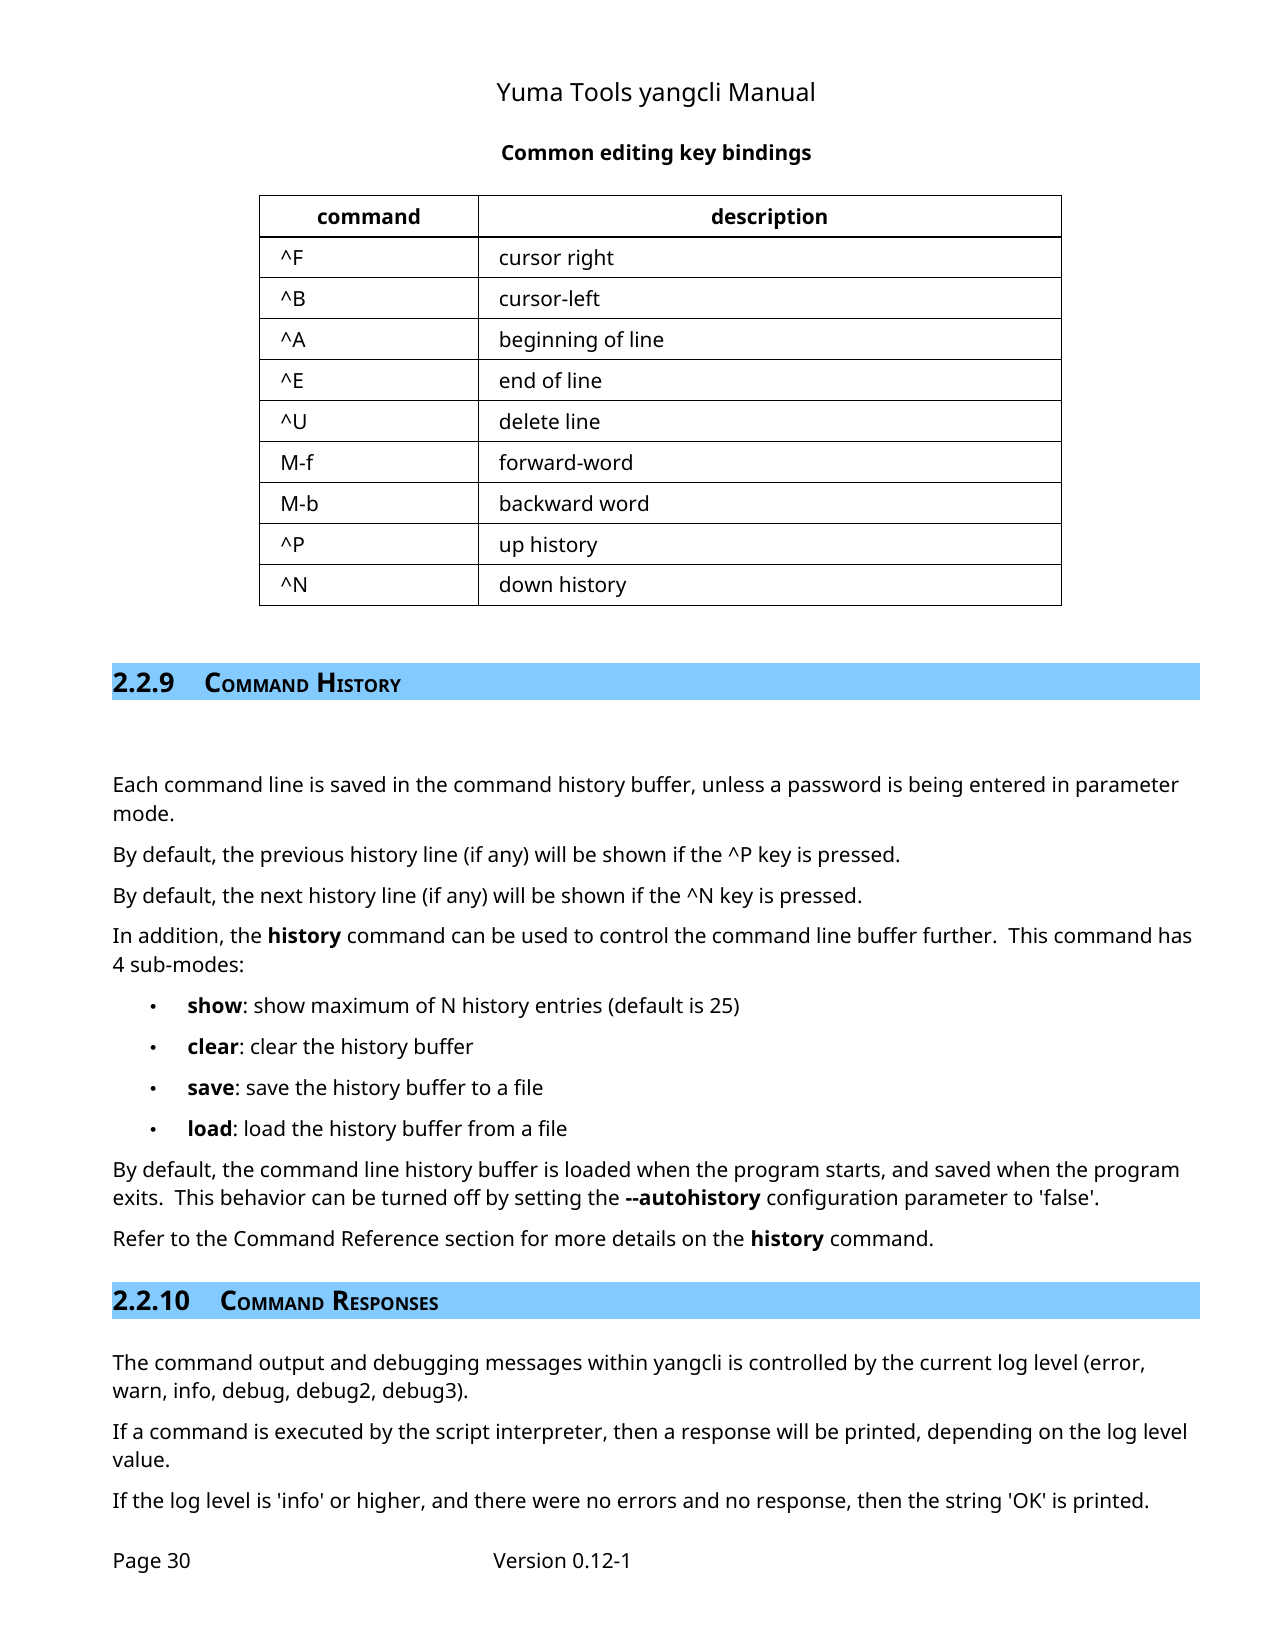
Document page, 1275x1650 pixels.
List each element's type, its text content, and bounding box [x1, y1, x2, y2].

text The command output and debugging messages within yangcli is controlled by the current log level (error, warn, info, debug, debug2, debug3). [112, 1348, 1200, 1405]
text If the log level is 'info' or higher, and there were no errors and no response, then the string 'OK' is printed. [112, 1487, 1200, 1515]
text In addition, the history command can be used to control the command line buffer further. This command has 4 sub-modes: [112, 922, 1200, 978]
table_cell ^P [260, 524, 478, 564]
list save: save the history buffer to a file [150, 1073, 1200, 1101]
text If a command is executed by the script interpreter, then a response will be printed, depending on the log level value. [112, 1417, 1200, 1474]
text By default, the previous history line (if any) will be shown if the ^P key is pressed. [112, 840, 1200, 868]
text By default, the command line history buffer is loaded when the program starts, and saved when the program exits. This behavior can be turned off by setting the --autohistory configuration parameter to 'false'. [112, 1155, 1200, 1212]
text Each command line is saved in the command history buffer, unless a password is being entered in parameter mode. [112, 770, 1200, 827]
table_cell M-f [260, 442, 478, 482]
table_cell up history [479, 524, 1061, 564]
table_cell cursor-left [479, 278, 1061, 318]
table_header command [260, 196, 478, 236]
text By default, the next history line (if any) will be shown if the ^N key is pressed. [112, 881, 1200, 909]
subtitle Command History [112, 663, 1200, 700]
table_cell end of line [479, 360, 1061, 400]
table_cell M-b [260, 483, 478, 523]
table_cell ^N [260, 565, 478, 605]
table_cell down history [479, 565, 1061, 605]
table_cell ^U [260, 401, 478, 441]
table_cell cursor right [479, 238, 1061, 277]
list clear: clear the history buffer [150, 1032, 1200, 1060]
table_cell ^A [260, 319, 478, 359]
subtitle Common editing key bindings [127, 138, 1185, 167]
table_cell delete line [479, 401, 1061, 441]
table_cell ^E [260, 360, 478, 400]
text Refer to the Command Reference section for more details on the history command. [112, 1224, 1200, 1253]
table_header description [479, 196, 1061, 236]
subtitle Command Responses [112, 1282, 1200, 1319]
table_cell forward-word [479, 442, 1061, 482]
table_cell ^F [260, 238, 478, 277]
table_cell beginning of line [479, 319, 1061, 359]
table_cell ^B [260, 278, 478, 318]
list load: load the history buffer from a file [150, 1114, 1200, 1142]
list show: show maximum of N history entries (default is 25) [150, 991, 1200, 1019]
table_cell backward word [479, 483, 1061, 523]
